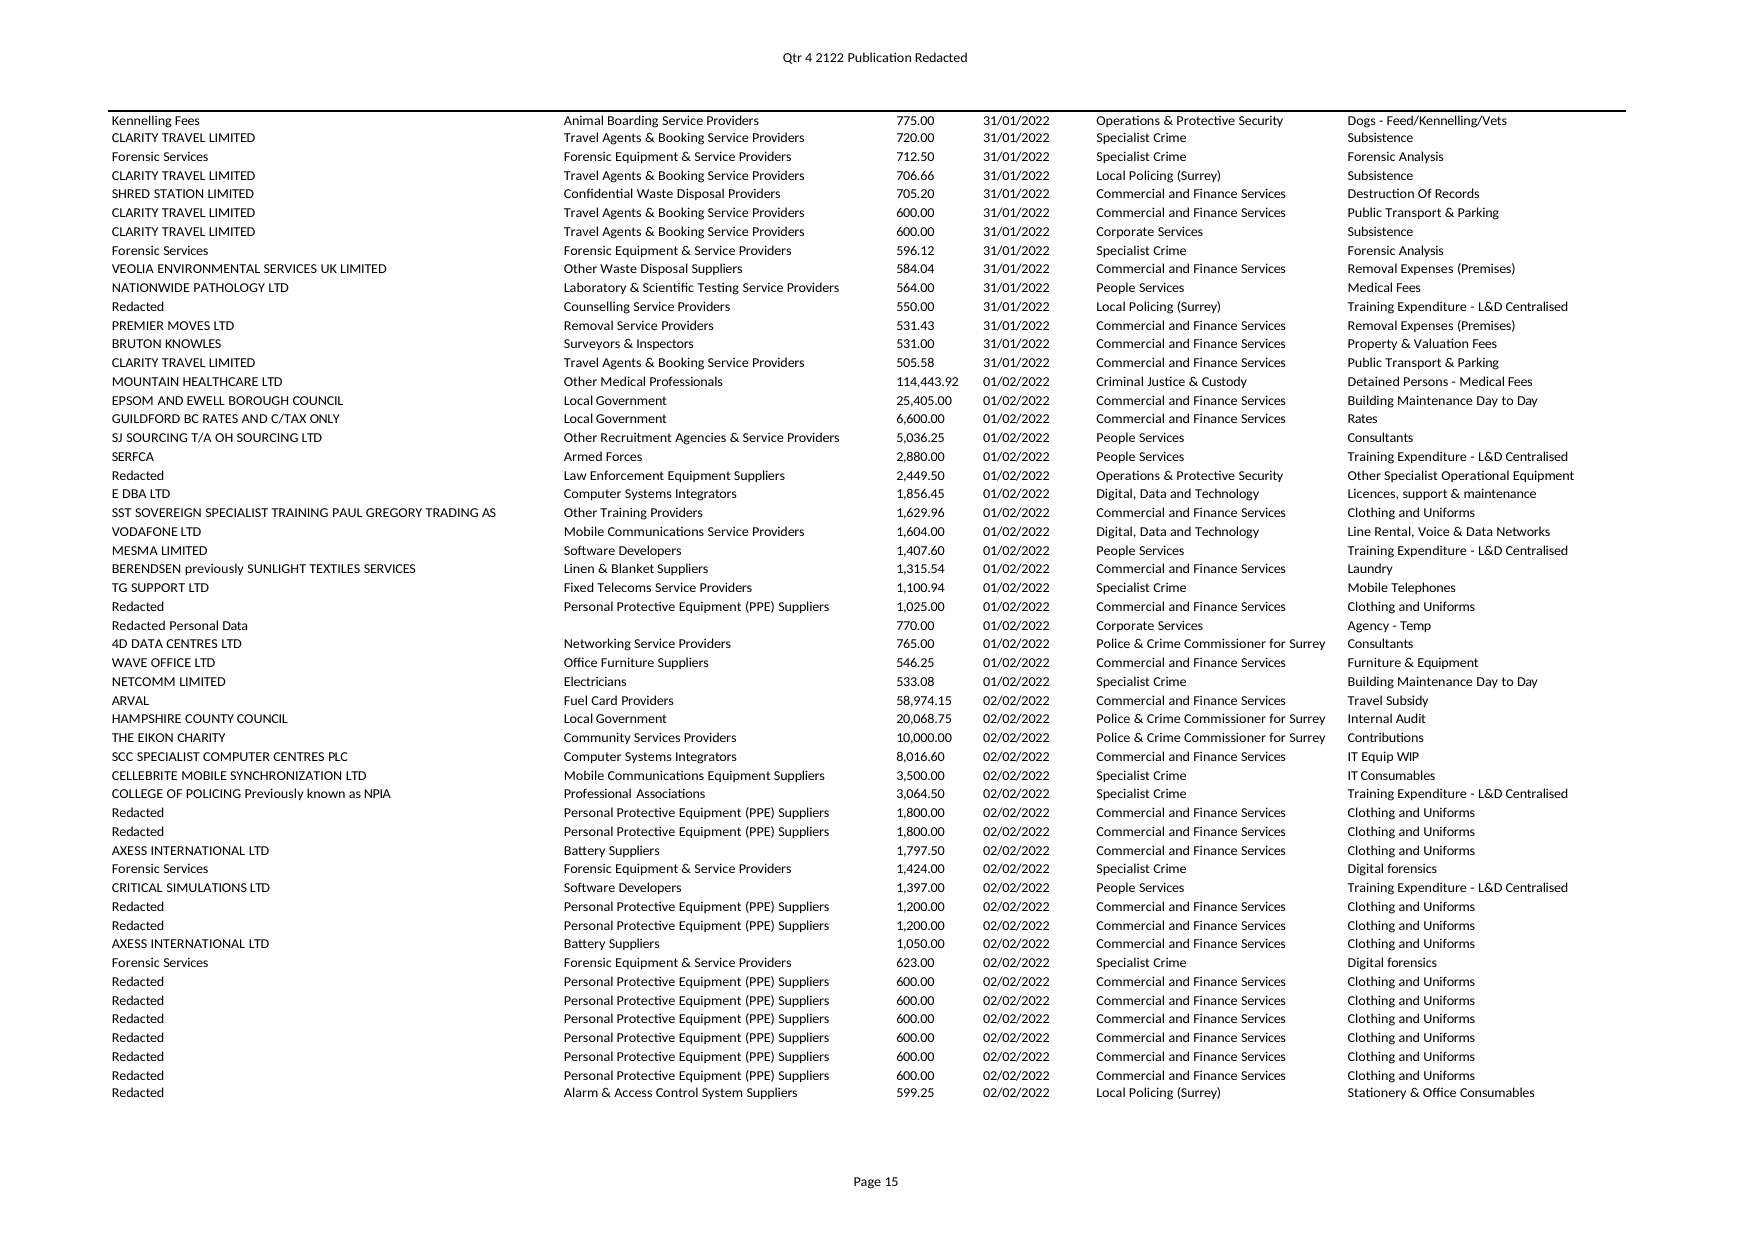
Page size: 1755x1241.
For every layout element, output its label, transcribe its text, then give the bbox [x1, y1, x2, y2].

table_cell 31/01/2022 [979, 355, 1092, 373]
table_cell 02/02/2022 [979, 730, 1092, 748]
table_cell Commercial and Finance Services [1093, 823, 1343, 842]
table_cell Laundry [1344, 561, 1626, 579]
table_cell 600.00 [893, 992, 979, 1011]
table_cell People Services [1093, 280, 1343, 298]
table_cell Dogs - Feed/Kennelling/Vets [1344, 112, 1626, 129]
table_cell 1,604.00 [893, 523, 979, 542]
table_cell Training Expenditure - L&D Centralised [1344, 786, 1626, 804]
table_cell SCC SPECIALIST COMPUTER CENTRES PLC [108, 748, 560, 767]
table_cell GUILDFORD BC RATES AND C/TAX ONLY [108, 411, 560, 429]
table_cell 10,000.00 [893, 730, 979, 748]
table_cell Redacted [108, 1086, 560, 1102]
table_cell Personal Protective Equipment (PPE) Suppliers [560, 973, 892, 992]
table_cell Building Maintenance Day to Day [1344, 673, 1626, 692]
table_cell Redacted [108, 898, 560, 917]
table_cell 531.43 [893, 317, 979, 336]
table_cell 706.66 [893, 167, 979, 186]
table_cell Redacted [108, 1029, 560, 1048]
table_cell Destruction Of Records [1344, 186, 1626, 204]
table_cell SST SOVEREIGN SPECIALIST TRAINING PAUL GREGORY TRADING AS [108, 505, 560, 523]
table_cell 31/01/2022 [979, 317, 1092, 336]
table_cell Kennelling Fees [108, 112, 560, 129]
table_cell 505.58 [893, 355, 979, 373]
table_cell Training Expenditure - L&D Centralised [1344, 880, 1626, 898]
table_cell 01/02/2022 [979, 673, 1092, 692]
table_cell Forensic Analysis [1344, 242, 1626, 261]
table_cell Detained Persons - Medical Fees [1344, 373, 1626, 392]
table_cell Commercial and Finance Services [1093, 261, 1343, 279]
table_cell Furniture & Equipment [1344, 655, 1626, 673]
table_cell 31/01/2022 [979, 280, 1092, 298]
table_cell Stationery & Office Consumables [1344, 1086, 1626, 1102]
table_cell E DBA LTD [108, 486, 560, 504]
table_cell Removal Service Providers [560, 317, 892, 336]
table_cell Other Waste Disposal Suppliers [560, 261, 892, 279]
table_cell 02/02/2022 [979, 711, 1092, 729]
table_cell Fuel Card Providers [560, 692, 892, 711]
table_cell 02/02/2022 [979, 805, 1092, 823]
table_cell COLLEGE OF POLICING Previously known as NPIA [108, 786, 560, 804]
table_cell Surveyors & Inspectors [560, 336, 892, 354]
table_cell Computer Systems Integrators [560, 748, 892, 767]
table_cell Contributions [1344, 730, 1626, 748]
table_cell Police & Crime Commissioner for Surrey [1093, 711, 1343, 729]
table_cell Other Training Providers [560, 505, 892, 523]
table_cell 01/02/2022 [979, 542, 1092, 561]
table_cell Redacted [108, 598, 560, 617]
table_cell Professional Associations [560, 786, 892, 804]
table_cell 712.50 [893, 148, 979, 167]
table_cell Internal Audit [1344, 711, 1626, 729]
table_cell Clothing and Uniforms [1344, 1067, 1626, 1086]
table_cell Subsistence [1344, 167, 1626, 186]
table_cell 02/02/2022 [979, 917, 1092, 936]
table_cell 01/02/2022 [979, 448, 1092, 467]
table_cell Travel Subsidy [1344, 692, 1626, 711]
table_cell Forensic Equipment & Service Providers [560, 955, 892, 973]
table_cell Mobile Telephones [1344, 580, 1626, 598]
table_cell 1,407.60 [893, 542, 979, 561]
table_cell 02/02/2022 [979, 786, 1092, 804]
table_cell Redacted [108, 992, 560, 1011]
table_cell 31/01/2022 [979, 186, 1092, 204]
table_cell 01/02/2022 [979, 598, 1092, 617]
table_cell Commercial and Finance Services [1093, 561, 1343, 579]
table_cell 114,443.92 [893, 373, 979, 392]
table_cell Commercial and Finance Services [1093, 598, 1343, 617]
table_cell 623.00 [893, 955, 979, 973]
table_cell 584.04 [893, 261, 979, 279]
table_cell Travel Agents & Booking Service Providers [560, 223, 892, 242]
table_cell Operations & Protective Security [1093, 112, 1343, 129]
table_cell Criminal Justice & Custody [1093, 373, 1343, 392]
table_cell Mobile Communications Equipment Suppliers [560, 767, 892, 786]
table_cell TG SUPPORT LTD [108, 580, 560, 598]
table_cell Redacted [108, 1067, 560, 1086]
table_cell Line Rental, Voice & Data Networks [1344, 523, 1626, 542]
table_cell Redacted [108, 823, 560, 842]
table_cell 596.12 [893, 242, 979, 261]
table_cell CLARITY TRAVEL LIMITED [108, 130, 560, 148]
table_cell Personal Protective Equipment (PPE) Suppliers [560, 1048, 892, 1067]
table_cell 01/02/2022 [979, 430, 1092, 448]
table_cell Commercial and Finance Services [1093, 355, 1343, 373]
table_cell 1,315.54 [893, 561, 979, 579]
table_cell 25,405.00 [893, 392, 979, 411]
table_cell 775.00 [893, 112, 979, 129]
table_cell Local Policing (Surrey) [1093, 298, 1343, 317]
table_cell 01/02/2022 [979, 580, 1092, 598]
table_cell Local Government [560, 411, 892, 429]
table_cell CLARITY TRAVEL LIMITED [108, 355, 560, 373]
table_cell Counselling Service Providers [560, 298, 892, 317]
table_cell 1,100.94 [893, 580, 979, 598]
table_cell 02/02/2022 [979, 1029, 1092, 1048]
table_cell Travel Agents & Booking Service Providers [560, 355, 892, 373]
table_cell Office Furniture Suppliers [560, 655, 892, 673]
table_cell 01/02/2022 [979, 617, 1092, 636]
table_cell 02/02/2022 [979, 936, 1092, 954]
table_cell CRITICAL SIMULATIONS LTD [108, 880, 560, 898]
table_cell 770.00 [893, 617, 979, 636]
table_cell Linen & Blanket Suppliers [560, 561, 892, 579]
table_cell Removal Expenses (Premises) [1344, 261, 1626, 279]
table_cell Specialist Crime [1093, 767, 1343, 786]
table_cell 765.00 [893, 636, 979, 654]
table_cell 31/01/2022 [979, 223, 1092, 242]
table_cell 1,025.00 [893, 598, 979, 617]
table_cell Training Expenditure - L&D Centralised [1344, 448, 1626, 467]
table_cell 600.00 [893, 973, 979, 992]
table_cell Fixed Telecoms Service Providers [560, 580, 892, 598]
table_cell 02/02/2022 [979, 861, 1092, 879]
table_cell Redacted [108, 917, 560, 936]
table_cell 01/02/2022 [979, 411, 1092, 429]
table_cell People Services [1093, 880, 1343, 898]
table_cell Clothing and Uniforms [1344, 823, 1626, 842]
table_cell Local Policing (Surrey) [1093, 1086, 1343, 1102]
table_cell 720.00 [893, 130, 979, 148]
table_cell Specialist Crime [1093, 955, 1343, 973]
table_cell Commercial and Finance Services [1093, 805, 1343, 823]
table_cell Commercial and Finance Services [1093, 917, 1343, 936]
table_cell 531.00 [893, 336, 979, 354]
table_cell 1,200.00 [893, 898, 979, 917]
table_cell Police & Crime Commissioner for Surrey [1093, 636, 1343, 654]
table_cell Battery Suppliers [560, 842, 892, 861]
table_cell Clothing and Uniforms [1344, 936, 1626, 954]
table_cell Clothing and Uniforms [1344, 842, 1626, 861]
table_cell Commercial and Finance Services [1093, 505, 1343, 523]
table_cell 600.00 [893, 1029, 979, 1048]
table_cell HAMPSHIRE COUNTY COUNCIL [108, 711, 560, 729]
table_cell WAVE OFFICE LTD [108, 655, 560, 673]
table_cell Digital, Data and Technology [1093, 486, 1343, 504]
table_cell Commercial and Finance Services [1093, 336, 1343, 354]
table_cell Other Medical Professionals [560, 373, 892, 392]
table_cell Commercial and Finance Services [1093, 655, 1343, 673]
table_cell Personal Protective Equipment (PPE) Suppliers [560, 598, 892, 617]
table_cell 01/02/2022 [979, 486, 1092, 504]
table_cell 1,800.00 [893, 805, 979, 823]
table_cell IT Equip WIP [1344, 748, 1626, 767]
table_cell 02/02/2022 [979, 898, 1092, 917]
table_cell Commercial and Finance Services [1093, 205, 1343, 223]
table_cell 31/01/2022 [979, 261, 1092, 279]
table_cell People Services [1093, 430, 1343, 448]
table_cell Personal Protective Equipment (PPE) Suppliers [560, 1067, 892, 1086]
table_cell 02/02/2022 [979, 823, 1092, 842]
table_cell 546.25 [893, 655, 979, 673]
table_cell Subsistence [1344, 130, 1626, 148]
table_cell 6,600.00 [893, 411, 979, 429]
table_cell MOUNTAIN HEALTHCARE LTD [108, 373, 560, 392]
table_cell 600.00 [893, 1011, 979, 1029]
table_cell SJ SOURCING T/A OH SOURCING LTD [108, 430, 560, 448]
table_cell Commercial and Finance Services [1093, 1067, 1343, 1086]
table_cell 02/02/2022 [979, 955, 1092, 973]
table_cell Redacted [108, 973, 560, 992]
table_cell Clothing and Uniforms [1344, 973, 1626, 992]
table_cell 58,974.15 [893, 692, 979, 711]
table_cell THE EIKON CHARITY [108, 730, 560, 748]
table_cell BRUTON KNOWLES [108, 336, 560, 354]
table_cell 1,629.96 [893, 505, 979, 523]
table_cell 02/02/2022 [979, 767, 1092, 786]
table_cell 01/02/2022 [979, 561, 1092, 579]
table_cell Software Developers [560, 880, 892, 898]
table_cell BERENDSEN previously SUNLIGHT TEXTILES SERVICES [108, 561, 560, 579]
table_cell 600.00 [893, 1048, 979, 1067]
table_cell Public Transport & Parking [1344, 355, 1626, 373]
table_cell Commercial and Finance Services [1093, 748, 1343, 767]
table_cell Law Enforcement Equipment Suppliers [560, 467, 892, 486]
table_cell EPSOM AND EWELL BOROUGH COUNCIL [108, 392, 560, 411]
table_cell Police & Crime Commissioner for Surrey [1093, 730, 1343, 748]
table_cell Animal Boarding Service Providers [560, 112, 892, 129]
table_cell Electricians [560, 673, 892, 692]
table_cell Software Developers [560, 542, 892, 561]
table_cell Networking Service Providers [560, 636, 892, 654]
table_cell Specialist Crime [1093, 861, 1343, 879]
table_cell Operations & Protective Security [1093, 467, 1343, 486]
table_cell Clothing and Uniforms [1344, 992, 1626, 1011]
table_cell Specialist Crime [1093, 130, 1343, 148]
table_cell Removal Expenses (Premises) [1344, 317, 1626, 336]
table_cell 1,397.00 [893, 880, 979, 898]
table_cell 600.00 [893, 1067, 979, 1086]
table_cell CLARITY TRAVEL LIMITED [108, 223, 560, 242]
table_cell Forensic Equipment & Service Providers [560, 148, 892, 167]
table_cell Specialist Crime [1093, 148, 1343, 167]
table_cell Forensic Services [108, 242, 560, 261]
table_cell Training Expenditure - L&D Centralised [1344, 542, 1626, 561]
table_cell 31/01/2022 [979, 148, 1092, 167]
table_cell Redacted [108, 1048, 560, 1067]
table_cell 5,036.25 [893, 430, 979, 448]
table_cell 31/01/2022 [979, 130, 1092, 148]
table_cell 01/02/2022 [979, 636, 1092, 654]
table_cell Personal Protective Equipment (PPE) Suppliers [560, 1029, 892, 1048]
table_cell 01/02/2022 [979, 505, 1092, 523]
table_cell 2,880.00 [893, 448, 979, 467]
table_cell Laboratory & Scientific Testing Service Providers [560, 280, 892, 298]
table_cell Forensic Equipment & Service Providers [560, 242, 892, 261]
table_cell Subsistence [1344, 223, 1626, 242]
table_cell 02/02/2022 [979, 880, 1092, 898]
table_cell 31/01/2022 [979, 112, 1092, 129]
table_cell 3,064.50 [893, 786, 979, 804]
table_cell 02/02/2022 [979, 1048, 1092, 1067]
table_cell NATIONWIDE PATHOLOGY LTD [108, 280, 560, 298]
table_cell Commercial and Finance Services [1093, 411, 1343, 429]
table_cell IT Consumables [1344, 767, 1626, 786]
table_cell Commercial and Finance Services [1093, 936, 1343, 954]
table_cell 02/02/2022 [979, 692, 1092, 711]
table_cell CLARITY TRAVEL LIMITED [108, 205, 560, 223]
table_cell Specialist Crime [1093, 786, 1343, 804]
table_cell Computer Systems Integrators [560, 486, 892, 504]
table_cell 31/01/2022 [979, 167, 1092, 186]
table_cell Commercial and Finance Services [1093, 1048, 1343, 1067]
table_cell Clothing and Uniforms [1344, 917, 1626, 936]
table_cell VEOLIA ENVIRONMENTAL SERVICES UK LIMITED [108, 261, 560, 279]
table_cell Clothing and Uniforms [1344, 598, 1626, 617]
table_cell 01/02/2022 [979, 655, 1092, 673]
table_cell Personal Protective Equipment (PPE) Suppliers [560, 992, 892, 1011]
table_cell Clothing and Uniforms [1344, 898, 1626, 917]
table_cell Alarm & Access Control System Suppliers [560, 1086, 892, 1102]
table_cell 564.00 [893, 280, 979, 298]
table_cell Specialist Crime [1093, 580, 1343, 598]
table_cell 1,200.00 [893, 917, 979, 936]
table_cell People Services [1093, 448, 1343, 467]
table_cell 02/02/2022 [979, 973, 1092, 992]
table_cell Commercial and Finance Services [1093, 973, 1343, 992]
table_cell 02/02/2022 [979, 992, 1092, 1011]
table_cell Corporate Services [1093, 223, 1343, 242]
table_cell 1,424.00 [893, 861, 979, 879]
table_cell Forensic Services [108, 955, 560, 973]
table_cell Travel Agents & Booking Service Providers [560, 130, 892, 148]
table_cell People Services [1093, 542, 1343, 561]
table_cell Clothing and Uniforms [1344, 505, 1626, 523]
table_cell Clothing and Uniforms [1344, 805, 1626, 823]
table_cell SERFCA [108, 448, 560, 467]
table_cell Other Recruitment Agencies & Service Providers [560, 430, 892, 448]
table_cell Specialist Crime [1093, 673, 1343, 692]
table_cell 599.25 [893, 1086, 979, 1102]
table_cell Commercial and Finance Services [1093, 1029, 1343, 1048]
table_cell Confidential Waste Disposal Providers [560, 186, 892, 204]
table_cell Consultants [1344, 430, 1626, 448]
table_cell Redacted [108, 298, 560, 317]
table_cell 31/01/2022 [979, 298, 1092, 317]
table_cell 01/02/2022 [979, 467, 1092, 486]
table_cell Personal Protective Equipment (PPE) Suppliers [560, 1011, 892, 1029]
table_cell Commercial and Finance Services [1093, 992, 1343, 1011]
table_cell 1,797.50 [893, 842, 979, 861]
table_cell PREMIER MOVES LTD [108, 317, 560, 336]
table_cell 550.00 [893, 298, 979, 317]
table_cell 2,449.50 [893, 467, 979, 486]
table_cell 1,800.00 [893, 823, 979, 842]
table_cell Community Services Providers [560, 730, 892, 748]
table_cell CELLEBRITE MOBILE SYNCHRONIZATION LTD [108, 767, 560, 786]
table_cell Commercial and Finance Services [1093, 842, 1343, 861]
table_cell Redacted [108, 467, 560, 486]
table_cell 31/01/2022 [979, 242, 1092, 261]
table_cell Consultants [1344, 636, 1626, 654]
table_cell 20,068.75 [893, 711, 979, 729]
table_cell 02/02/2022 [979, 842, 1092, 861]
table_cell Licences, support & maintenance [1344, 486, 1626, 504]
table_cell Travel Agents & Booking Service Providers [560, 205, 892, 223]
table_cell Forensic Analysis [1344, 148, 1626, 167]
table_cell 01/02/2022 [979, 523, 1092, 542]
table_cell Commercial and Finance Services [1093, 186, 1343, 204]
table_cell Building Maintenance Day to Day [1344, 392, 1626, 411]
table_cell Corporate Services [1093, 617, 1343, 636]
table_cell MESMA LIMITED [108, 542, 560, 561]
table_cell CLARITY TRAVEL LIMITED [108, 167, 560, 186]
table_cell 533.08 [893, 673, 979, 692]
table_cell Clothing and Uniforms [1344, 1029, 1626, 1048]
table_cell Redacted Personal Data [108, 617, 560, 636]
table_cell 02/02/2022 [979, 1067, 1092, 1086]
table_cell Clothing and Uniforms [1344, 1048, 1626, 1067]
table_cell SHRED STATION LIMITED [108, 186, 560, 204]
table_cell Agency - Temp [1344, 617, 1626, 636]
table_cell Public Transport & Parking [1344, 205, 1626, 223]
table_cell Forensic Services [108, 861, 560, 879]
table_cell Commercial and Finance Services [1093, 898, 1343, 917]
table_cell Mobile Communications Service Providers [560, 523, 892, 542]
table_cell 3,500.00 [893, 767, 979, 786]
table_cell ARVAL [108, 692, 560, 711]
table_cell 8,016.60 [893, 748, 979, 767]
table_cell Property & Valuation Fees [1344, 336, 1626, 354]
table_cell Armed Forces [560, 448, 892, 467]
table_cell Commercial and Finance Services [1093, 1011, 1343, 1029]
table_cell Specialist Crime [1093, 242, 1343, 261]
table_cell Redacted [108, 1011, 560, 1029]
table_cell 600.00 [893, 205, 979, 223]
table_cell 31/01/2022 [979, 336, 1092, 354]
table_cell NETCOMM LIMITED [108, 673, 560, 692]
table_cell Digital, Data and Technology [1093, 523, 1343, 542]
table_cell [560, 617, 892, 636]
table_cell Personal Protective Equipment (PPE) Suppliers [560, 823, 892, 842]
table_cell Commercial and Finance Services [1093, 317, 1343, 336]
table_cell Rates [1344, 411, 1626, 429]
table_cell 4D DATA CENTRES LTD [108, 636, 560, 654]
table_cell 1,050.00 [893, 936, 979, 954]
table_cell 705.20 [893, 186, 979, 204]
table_cell 1,856.45 [893, 486, 979, 504]
table_cell Personal Protective Equipment (PPE) Suppliers [560, 805, 892, 823]
table_cell Travel Agents & Booking Service Providers [560, 167, 892, 186]
table_cell 02/02/2022 [979, 1086, 1092, 1102]
table_cell 600.00 [893, 223, 979, 242]
table_cell Digital forensics [1344, 955, 1626, 973]
table_cell Commercial and Finance Services [1093, 392, 1343, 411]
table_cell Medical Fees [1344, 280, 1626, 298]
table_cell AXESS INTERNATIONAL LTD [108, 936, 560, 954]
table_cell Commercial and Finance Services [1093, 692, 1343, 711]
table_cell 01/02/2022 [979, 392, 1092, 411]
table_cell Personal Protective Equipment (PPE) Suppliers [560, 917, 892, 936]
table_cell 31/01/2022 [979, 205, 1092, 223]
table_cell VODAFONE LTD [108, 523, 560, 542]
table_cell AXESS INTERNATIONAL LTD [108, 842, 560, 861]
table_cell Digital forensics [1344, 861, 1626, 879]
table_cell 01/02/2022 [979, 373, 1092, 392]
table_cell Other Specialist Operational Equipment [1344, 467, 1626, 486]
table_cell Redacted [108, 805, 560, 823]
table_cell Local Policing (Surrey) [1093, 167, 1343, 186]
table_cell 02/02/2022 [979, 1011, 1092, 1029]
table_cell Personal Protective Equipment (PPE) Suppliers [560, 898, 892, 917]
table_cell 02/02/2022 [979, 748, 1092, 767]
table_cell Forensic Services [108, 148, 560, 167]
table_cell Local Government [560, 392, 892, 411]
table_cell Training Expenditure - L&D Centralised [1344, 298, 1626, 317]
table_cell Battery Suppliers [560, 936, 892, 954]
table_cell Local Government [560, 711, 892, 729]
table_cell Forensic Equipment & Service Providers [560, 861, 892, 879]
table_cell Clothing and Uniforms [1344, 1011, 1626, 1029]
